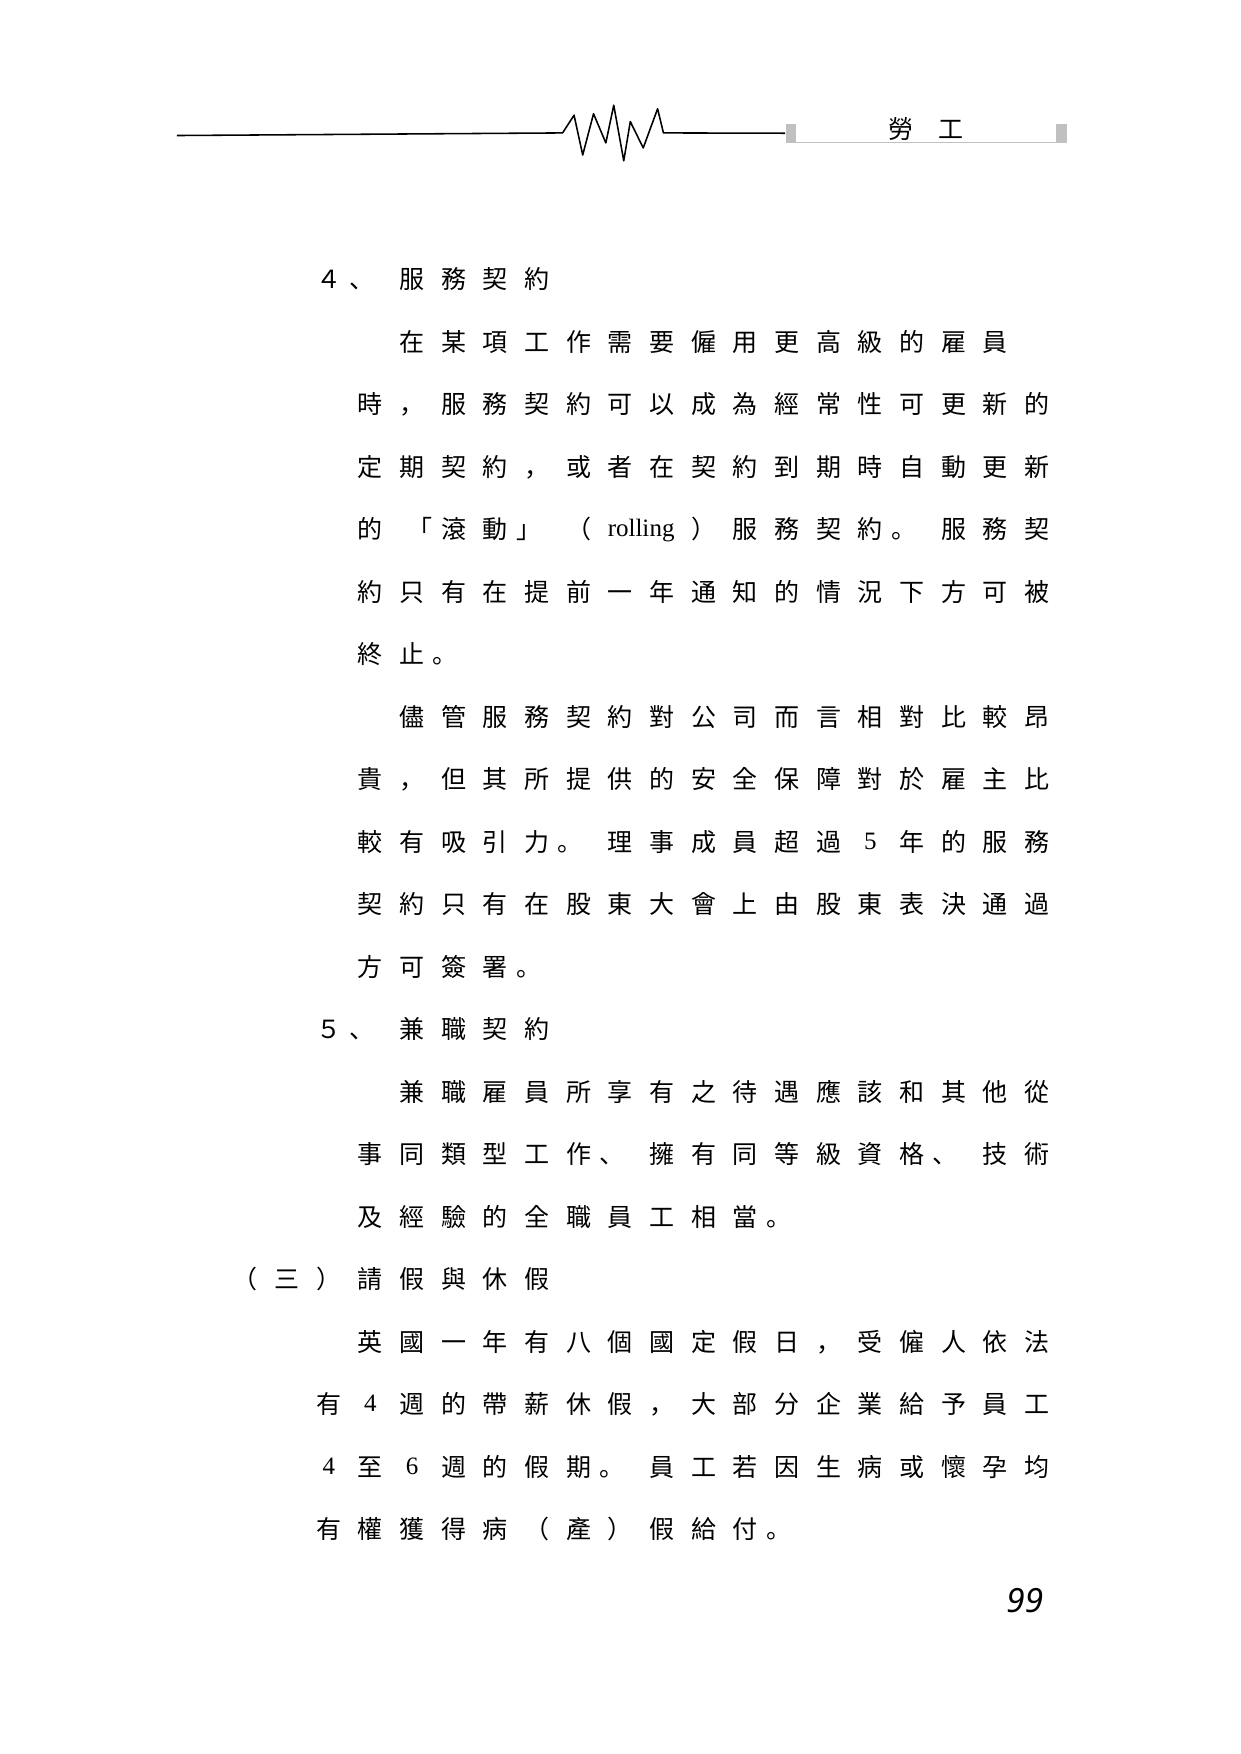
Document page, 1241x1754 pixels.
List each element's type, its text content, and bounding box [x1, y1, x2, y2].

text 儘管服務契約對公司而言相對比較昂貴，但其所提供的安全保障對於雇主比較有吸引力。理事成員超過5年的服務契約只有在股東大會上由股東表決通過方可簽署。 [330, 674, 1058, 986]
text ５、兼職契約 [281, 986, 1058, 1049]
text 英國一年有八個國定假日，受僱人依法有4週的帶薪休假，大部分企業給予員工4至6週的假期。員工若因生病或懷孕均有權獲得病（產）假給付。 [281, 1299, 1058, 1549]
text 在某項工作需要僱用更高級的雇員時，服務契約可以成為經常性可更新的定期契約，或者在契約到期時自動更新的「滾動」（rolling）服務契約。服務契約只有在提前一年通知的情況下方可被終止。 [330, 299, 1058, 674]
text ４、服務契約 [281, 236, 1058, 299]
text （三）請假與休假 [207, 1236, 1058, 1299]
text 兼職雇員所享有之待遇應該和其他從事同類型工作、擁有同等級資格、技術及經驗的全職員工相當。 [330, 1049, 1058, 1236]
